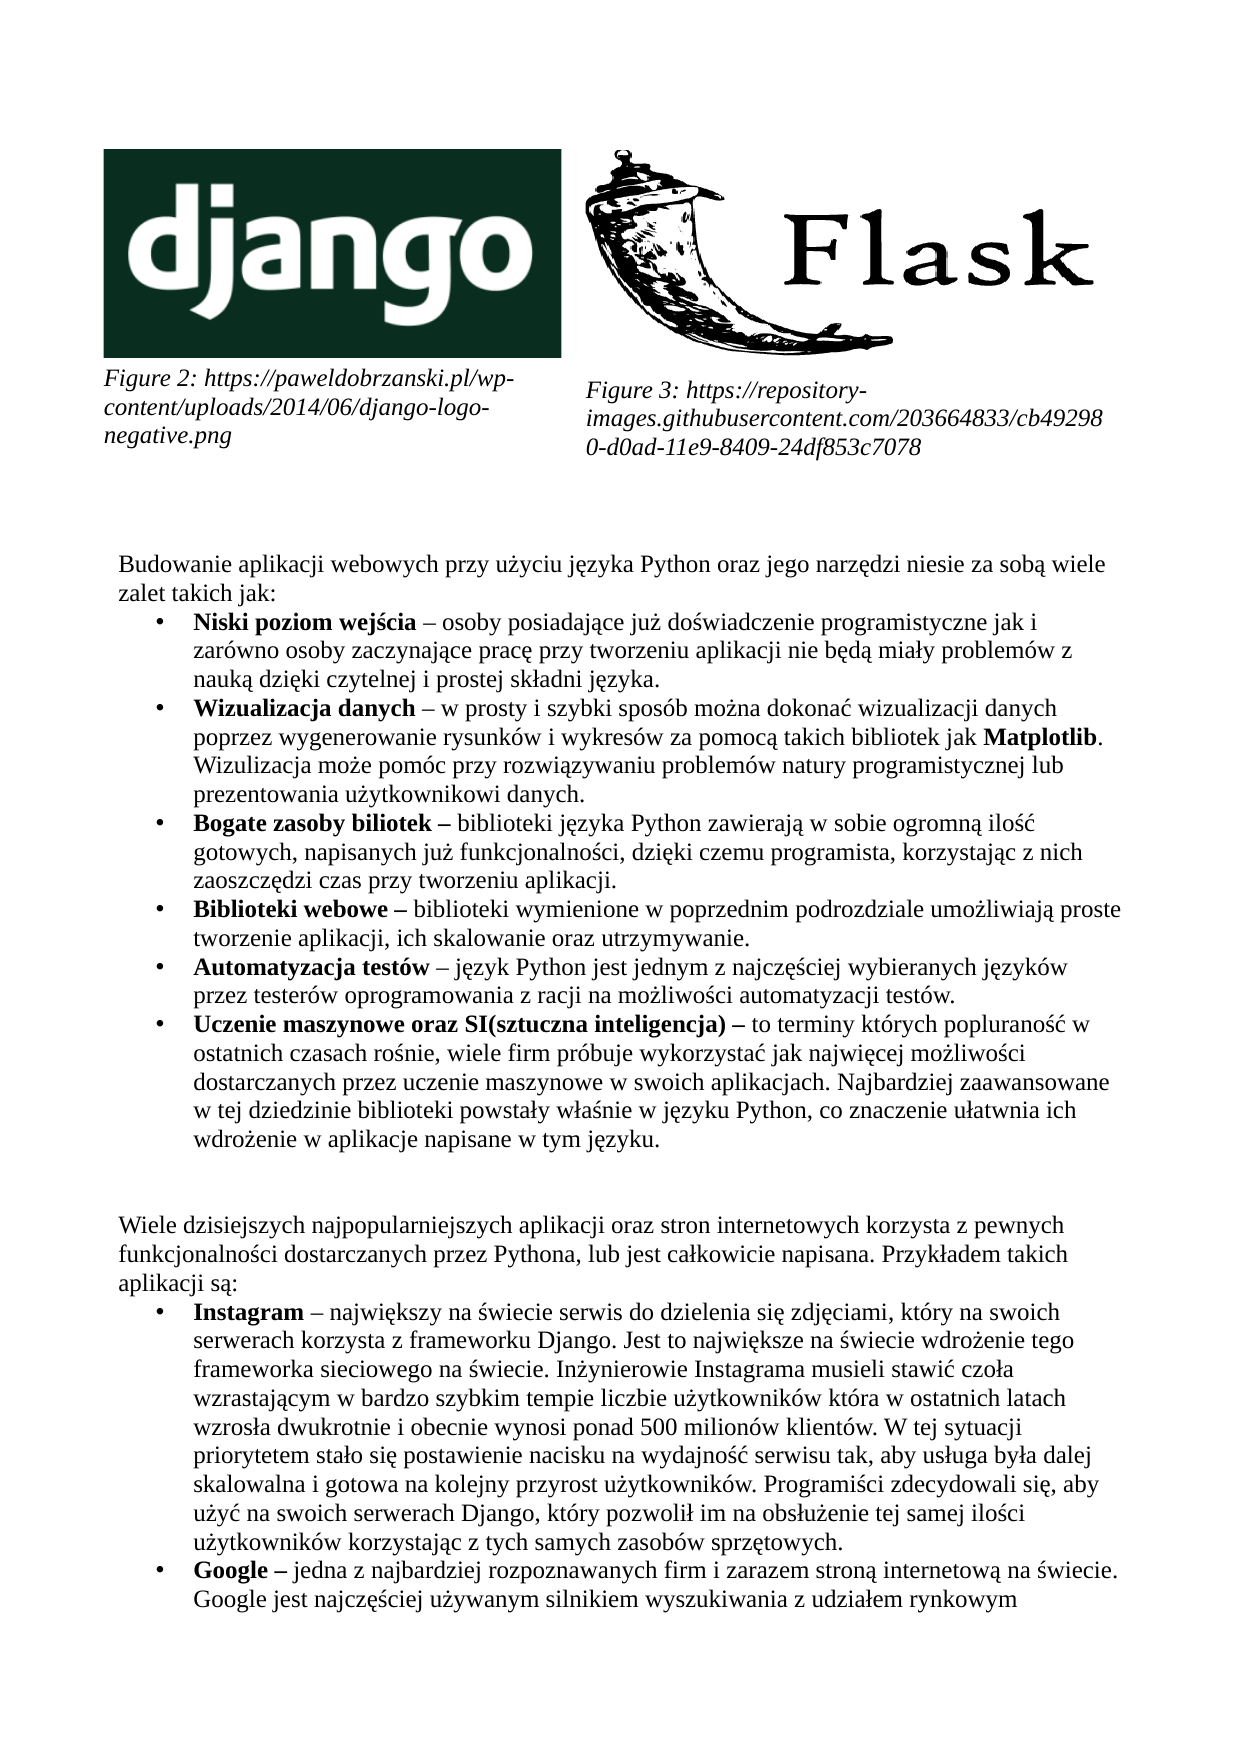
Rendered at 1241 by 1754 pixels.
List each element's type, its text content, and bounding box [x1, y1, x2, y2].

list Biblioteki webowe – biblioteki wymienione w poprzednim podrozdziale umożliwiają proste tworzenie aplikacji, ich skalowanie oraz utrzymywanie. [156, 894, 1122, 952]
text Wiele dzisiejszych najpopularniejszych aplikacji oraz stron internetowych korzysta z pewnych funkcjonalności dostarczanych przez Pythona, lub jest całkowicie napisana. Przykładem takich aplikacji są: [118, 1211, 1122, 1297]
text Figure 3: https://repository-images.githubusercontent.com/203664833/cb492980-d0ad-11e9-8409-24df853c7078 [586, 370, 1114, 461]
text Budowanie aplikacji webowych przy użyciu języka Python oraz jego narzędzi niesie za sobą wiele zalet takich jak: [118, 549, 1122, 607]
list Instagram – największy na świecie serwis do dzielenia się zdjęciami, który na swoich serwerach korzysta z frameworku Django. Jest to największe na świecie wdrożenie tego frameworka sieciowego na świecie. Inżynierowie Instagrama musieli stawić czoła wzrastającym w bardzo szybkim tempie liczbie użytkowników która w ostatnich latach wzrosła dwukrotnie i obecnie wynosi ponad 500 milionów klientów. W tej sytuacji priorytetem stało się postawienie nacisku na wydajność serwisu tak, aby usługa była dalej skalowalna i gotowa na kolejny przyrost użytkowników. Programiści zdecydowali się, aby użyć na swoich serwerach Django, który pozwolił im na obsłużenie tej samej ilości użytkowników korzystając z tych samych zasobów sprzętowych. [156, 1297, 1122, 1556]
list Bogate zasoby biliotek – biblioteki języka Python zawierają w sobie ogromną ilość gotowych, napisanych już funkcjonalności, dzięki czemu programista, korzystając z nich zaoszczędzi czas przy tworzeniu aplikacji. [156, 808, 1122, 894]
text Figure 2: https://paweldobrzanski.pl/wp-content/uploads/2014/06/django-logo-negative.png [103, 358, 561, 449]
list Niski poziom wejścia – osoby posiadające już doświadczenie programistyczne jak i zarówno osoby zaczynające pracę przy tworzeniu aplikacji nie będą miały problemów z nauką dzięki czytelnej i prostej składni języka. [156, 607, 1122, 693]
picture [103, 149, 562, 358]
picture [585, 150, 1115, 370]
list Google – jedna z najbardziej rozpoznawanych firm i zarazem stroną internetową na świecie. Google jest najczęściej używanym silnikiem wyszukiwania z udziałem rynkowym [156, 1556, 1122, 1613]
list Automatyzacja testów – język Python jest jednym z najczęściej wybieranych języków przez testerów oprogramowania z racji na możliwości automatyzacji testów. [156, 952, 1122, 1009]
list Wizualizacja danych – w prosty i szybki sposób można dokonać wizualizacji danych poprzez wygenerowanie rysunków i wykresów za pomocą takich bibliotek jak Matplotlib. Wizulizacja może pomóc przy rozwiązywaniu problemów natury programistycznej lub prezentowania użytkownikowi danych. [156, 693, 1122, 808]
list Uczenie maszynowe oraz SI(sztuczna inteligencja) – to terminy których popluraność w ostatnich czasach rośnie, wiele firm próbuje wykorzystać jak najwięcej możliwości dostarczanych przez uczenie maszynowe w swoich aplikacjach. Najbardziej zaawansowane w tej dziedzinie biblioteki powstały właśnie w języku Python, co znaczenie ułatwnia ich wdrożenie w aplikacje napisane w tym języku. [156, 1009, 1122, 1153]
